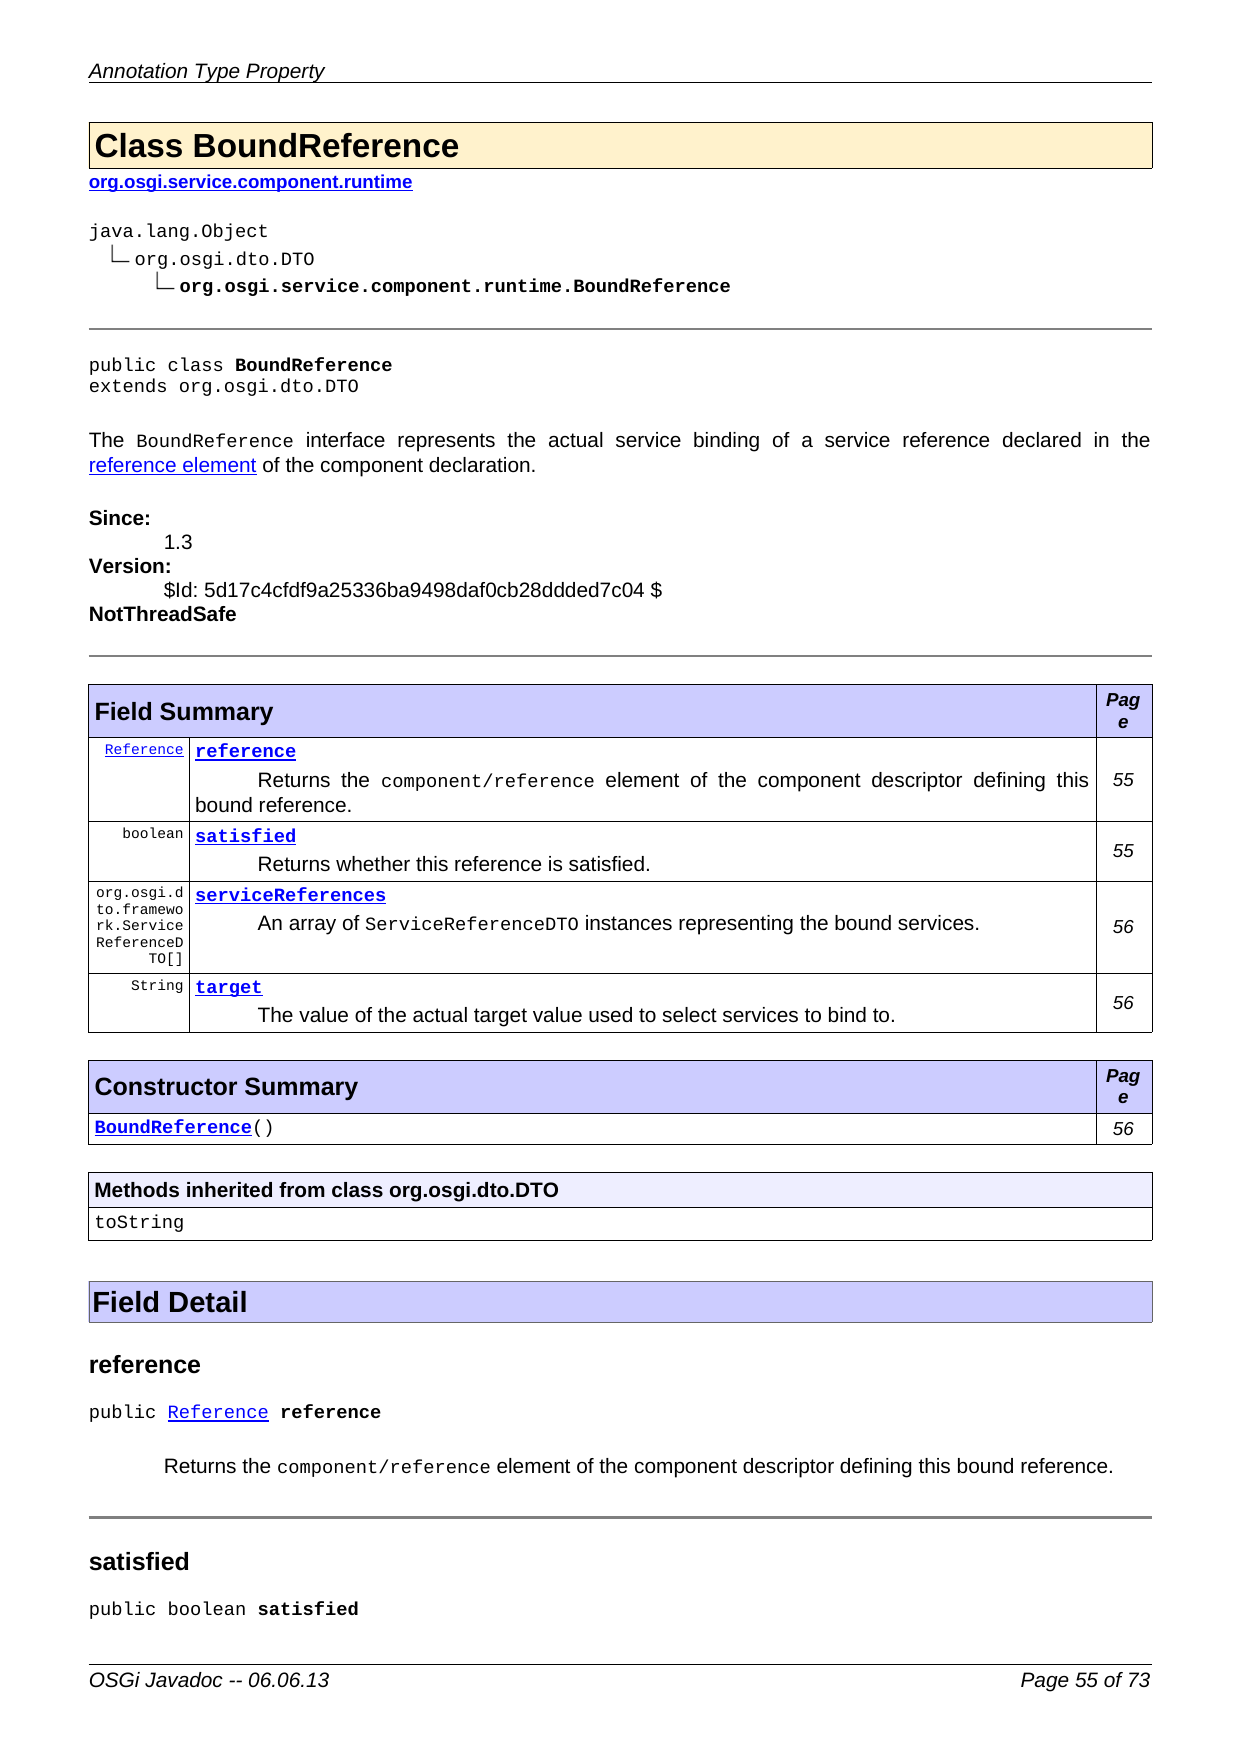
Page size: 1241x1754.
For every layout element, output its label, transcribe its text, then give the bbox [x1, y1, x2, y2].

table_cell org.osgi.dto.framework.ServiceReferenceDTO[] [89, 882, 189, 973]
text The BoundReference interface represents the actual service binding of a service reference declared in the reference element of the component declaration. [88, 427, 1152, 477]
table_cell toString [89, 1208, 1152, 1240]
text Returns the component/reference element of the component descriptor defining this bound reference. [163, 1453, 1152, 1479]
table_cell serviceReferences An array of ServiceReferenceDTO instances representing the bound services. [190, 882, 1096, 973]
table_header Field Summary [89, 685, 1096, 737]
table_cell 54 [1097, 822, 1152, 881]
table_header Methods inherited from class org.osgi.dto.DTO [89, 1173, 1152, 1207]
table_cell 55 [1097, 1114, 1152, 1144]
text org.osgi.service.component.runtime.BoundReference [88, 271, 1152, 298]
table_cell target The value of the actual target value used to select services to bind to. [190, 974, 1096, 1032]
picture [111, 243, 135, 266]
text 1.3 [163, 530, 1152, 554]
text org.osgi.service.component.runtime [88, 171, 1152, 193]
text public Reference reference [88, 1403, 1152, 1424]
text extends org.osgi.dto.DTO [88, 377, 1152, 398]
subtitle Class BoundReference [90, 123, 1152, 168]
table_cell 55 [1097, 882, 1152, 973]
subtitle reference [88, 1350, 1152, 1379]
text $Id: 5d17c4cfdf9a25336ba9498daf0cb28ddded7c04 $ [163, 578, 1152, 602]
text java.lang.Object [88, 222, 1152, 243]
text org.osgi.dto.DTO [88, 243, 1152, 271]
table_cell satisfied Returns whether this reference is satisfied. [190, 822, 1096, 881]
picture [156, 270, 180, 293]
subtitle satisfied [88, 1547, 1152, 1576]
table_header Page [1097, 685, 1152, 737]
text Version: [88, 554, 1152, 578]
text Since: [88, 506, 1152, 530]
table_header Constructor Summary [89, 1061, 1096, 1113]
table_cell Reference [89, 738, 189, 821]
text public boolean satisfied [88, 1600, 1152, 1621]
table_cell String [89, 974, 189, 1032]
table_cell 55 [1097, 974, 1152, 1032]
table_header Page [1097, 1061, 1152, 1113]
text public class BoundReference [88, 356, 1152, 377]
subtitle Field Detail [90, 1282, 1152, 1322]
table_cell boolean [89, 822, 189, 881]
text NotThreadSafe [88, 602, 1152, 626]
table_cell 54 [1097, 738, 1152, 821]
table_cell reference Returns the component/reference element of the component descriptor defining this bound reference. [190, 738, 1096, 821]
table_cell BoundReference() [89, 1114, 1096, 1144]
